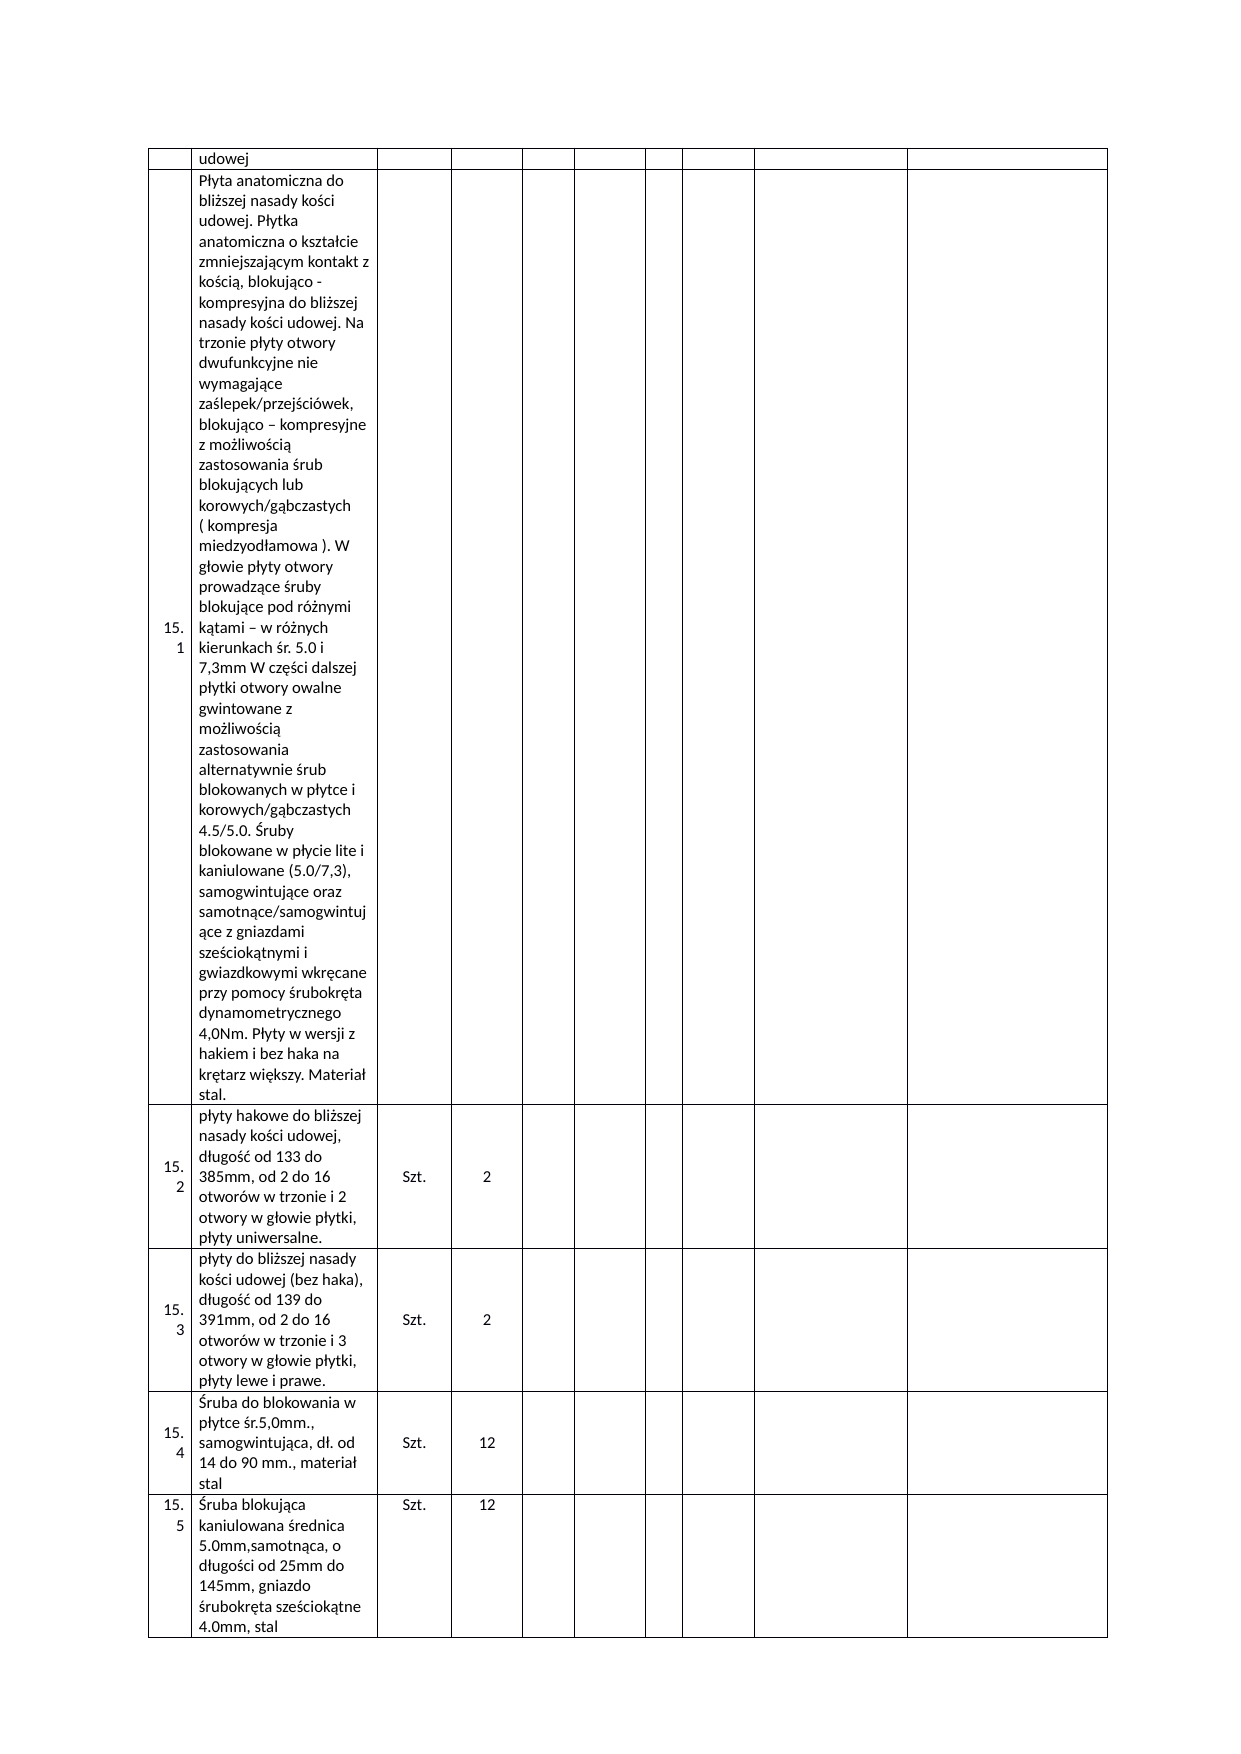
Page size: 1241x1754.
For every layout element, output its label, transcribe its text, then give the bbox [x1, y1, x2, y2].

table_cell [646, 170, 682, 1104]
table_cell [683, 170, 754, 1104]
table_cell [452, 149, 522, 169]
table_cell [149, 149, 191, 169]
table_cell 15.5 [149, 1495, 191, 1637]
table_cell 2 [452, 1249, 522, 1391]
table_cell [646, 1105, 682, 1248]
table_cell 12 [452, 1495, 522, 1637]
table_cell [908, 149, 1107, 169]
table_cell [523, 1392, 574, 1493]
table_cell 15.1 [149, 170, 191, 1104]
table_cell [646, 149, 682, 169]
table_cell [523, 170, 574, 1104]
table_cell [755, 149, 907, 169]
table_cell [575, 1249, 645, 1391]
table_cell [755, 1392, 907, 1493]
table_cell [683, 149, 754, 169]
table_cell udowej [192, 149, 377, 169]
table_cell [755, 1105, 907, 1248]
table_cell [908, 1392, 1107, 1493]
table_cell [908, 1495, 1107, 1637]
table_cell [683, 1105, 754, 1248]
table_cell 2 [452, 1105, 522, 1248]
table_cell [646, 1392, 682, 1493]
table_cell [523, 1249, 574, 1391]
table_cell [575, 170, 645, 1104]
table_cell [683, 1392, 754, 1493]
table_cell [683, 1495, 754, 1637]
table_cell Płyta anatomiczna do bliższej nasady kości udowej. Płytka anatomiczna o kształcie zmniejszającym kontakt z kością, blokująco - kompresyjna do bliższej nasady kości udowej. Na trzonie płyty otwory dwufunkcyjne nie wymagające zaślepek/przejściówek, blokująco – kompresyjne z możliwością zastosowania śrub blokujących lub korowych/gąbczastych ( kompresja miedzyodłamowa ). W głowie płyty otwory prowadzące śruby blokujące pod różnymi kątami – w różnych kierunkach śr. 5.0 i 7,3mm W części dalszej płytki otwory owalne gwintowane z możliwością zastosowania alternatywnie śrub blokowanych w płytce i korowych/gąbczastych 4.5/5.0. Śruby blokowane w płycie lite i kaniulowane (5.0/7,3), samogwintujące oraz samotnące/samogwintujące z gniazdami sześciokątnymi i gwiazdkowymi wkręcane przy pomocy śrubokręta dynamometrycznego 4,0Nm. Płyty w wersji z hakiem i bez haka na krętarz większy. Materiał stal. [192, 170, 377, 1104]
table_cell [378, 149, 451, 169]
table_cell [378, 170, 451, 1104]
table_cell [523, 1495, 574, 1637]
table_cell 12 [452, 1392, 522, 1493]
table_cell [646, 1495, 682, 1637]
table_cell Szt. [378, 1392, 451, 1493]
table_cell [452, 170, 522, 1104]
table_cell [908, 170, 1107, 1104]
table_cell [646, 1249, 682, 1391]
table_cell [908, 1249, 1107, 1391]
table_cell [908, 1105, 1107, 1248]
table_cell płyty hakowe do bliższej nasady kości udowej, długość od 133 do 385mm, od 2 do 16 otworów w trzonie i 2 otwory w głowie płytki, płyty uniwersalne. [192, 1105, 377, 1248]
table_cell 15.3 [149, 1249, 191, 1391]
table_cell [523, 149, 574, 169]
table_cell Szt. [378, 1105, 451, 1248]
table_cell 15.2 [149, 1105, 191, 1248]
table_cell [755, 1249, 907, 1391]
table_cell [575, 1105, 645, 1248]
table_cell [575, 1495, 645, 1637]
table_cell [575, 149, 645, 169]
table_cell [755, 1495, 907, 1637]
table_cell 15.4 [149, 1392, 191, 1493]
table_cell [755, 170, 907, 1104]
table_cell [523, 1105, 574, 1248]
table_cell Śruba do blokowania w płytce śr.5,0mm., samogwintująca, dł. od 14 do 90 mm., materiał stal [192, 1392, 377, 1493]
table_cell Śruba blokująca kaniulowana średnica 5.0mm,samotnąca, o długości od 25mm do 145mm, gniazdo śrubokręta sześciokątne 4.0mm, stal [192, 1495, 377, 1637]
table_cell [683, 1249, 754, 1391]
table_cell płyty do bliższej nasady kości udowej (bez haka), długość od 139 do 391mm, od 2 do 16 otworów w trzonie i 3 otwory w głowie płytki, płyty lewe i prawe. [192, 1249, 377, 1391]
table_cell Szt. [378, 1495, 451, 1637]
table_cell [575, 1392, 645, 1493]
table_cell Szt. [378, 1249, 451, 1391]
